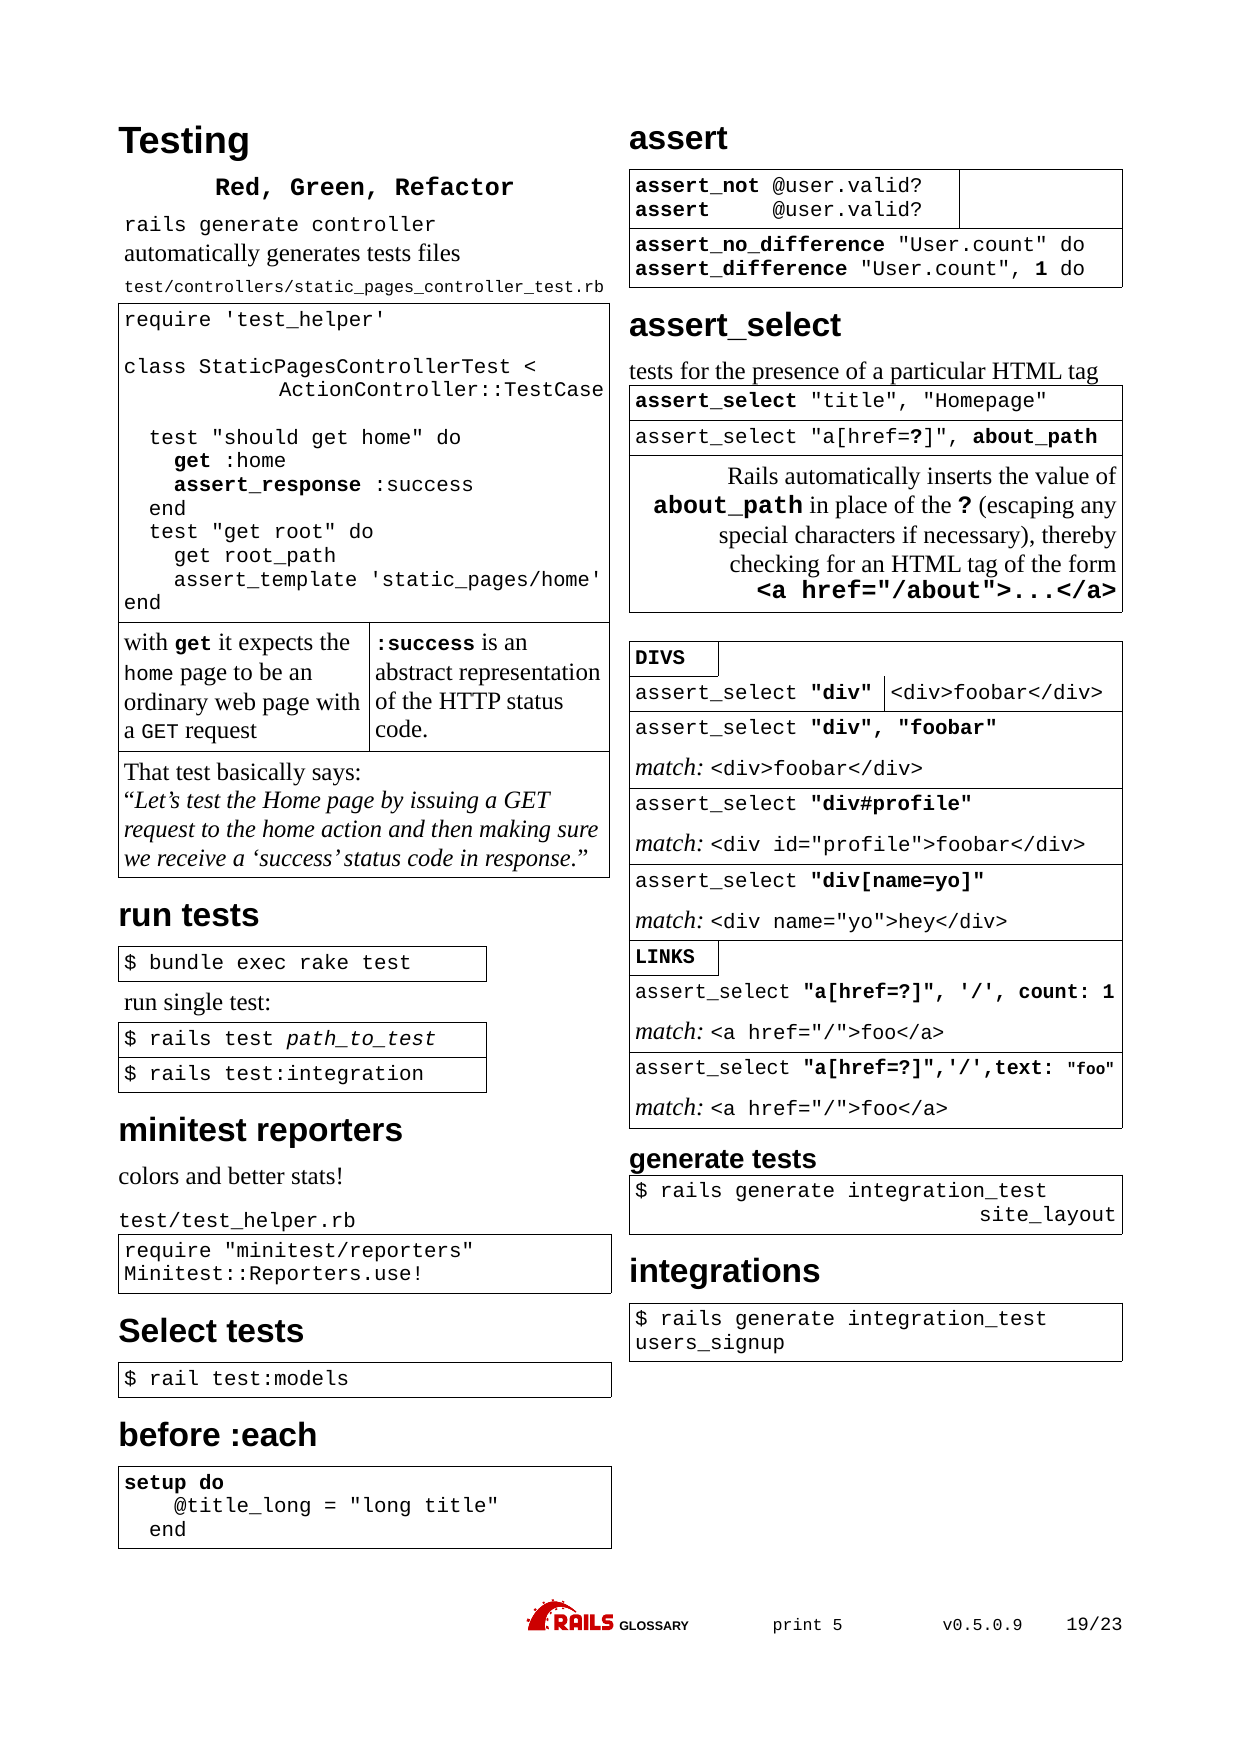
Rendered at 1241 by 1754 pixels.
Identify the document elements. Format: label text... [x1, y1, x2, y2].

table_cell LINKS [630, 941, 718, 975]
table_header assert_not @user.valid? assert @user.valid? [630, 170, 959, 228]
text Red, Green, Refactor [118, 174, 611, 203]
table_header require "minitest/reporters" Minitest::Reporters.use! [119, 1235, 611, 1293]
table_cell assert_no_difference "User.count" do assert_difference "User.count", 1 do [630, 229, 1122, 287]
table_header DIVS [630, 642, 718, 676]
table_cell assert_select "a[href=?]",'/',text: "foo" [630, 1053, 1122, 1087]
text tests for the presence of a particular HTML tag [629, 356, 1122, 385]
table_header $ rails generate integration_test site_layout [630, 1176, 1122, 1233]
table_header setup do @title_long = "long title" end [119, 1467, 611, 1548]
table_cell with get it expects the home page to be an ordinary web page with a GET request [119, 623, 369, 751]
table_cell assert_select "div#profile" [630, 789, 1122, 823]
table_cell match: <a href="/">foo</a> [630, 1087, 1122, 1128]
table_header assert_select "title", "Homepage" [630, 386, 1122, 420]
table_cell assert_select "div" [630, 676, 884, 711]
subtitle generate tests [629, 1143, 1122, 1174]
table_cell That test basically says: “Let’s test the Home page by issuing a GET request to the home action and then making sure we receive a ‘success’ status code in response.” [119, 752, 609, 877]
table_cell :success is an abstract representation of the HTTP status code. [370, 623, 609, 751]
subtitle run tests [118, 895, 611, 934]
table_header [481, 203, 611, 272]
table_header $ bundle exec rake test [119, 947, 486, 981]
table_cell match: <div id="profile">foobar</div> [630, 823, 1122, 864]
subtitle assert_select [629, 305, 1122, 343]
table_cell test/controllers/static_pages_controller_test.rb [118, 273, 611, 303]
subtitle assert [629, 118, 1122, 157]
text test/test_helper.rb [118, 1210, 611, 1234]
table_cell assert_select "a[href=?]", '/', count: 1 [630, 975, 1122, 1011]
subtitle Testing [118, 118, 611, 162]
table_cell match: <div name="yo">hey</div> [630, 899, 1122, 940]
table_cell $ rails test:integration [119, 1058, 486, 1092]
table_header rails generate controller automatically generates tests files [118, 203, 481, 272]
table_cell run single test: [118, 982, 486, 1022]
table_cell assert_select "div[name=yo]" [630, 865, 1122, 899]
table_cell assert_select "a[href=?]", about_path [630, 421, 1122, 455]
table_cell <div>foobar</div> [885, 676, 1122, 711]
table_cell $ rails test path_to_test [119, 1023, 486, 1057]
subtitle integrations [629, 1251, 1122, 1290]
table_cell assert_select "div", "foobar" [630, 712, 1122, 747]
table_cell match: <div>foobar</div> [630, 747, 1122, 788]
subtitle minitest reporters [118, 1110, 611, 1149]
table_cell Rails automatically inserts the value of about_path in place of the ? (escaping any special characters if necessary), thereby checking for an HTML tag of the form <a href="/about">...</a> [630, 456, 1122, 612]
table_header require 'test_helper' class StaticPagesControllerTest < ActionController::TestCase test "should get home" do get :home assert_response :success end test "get root" do get root_path assert_template 'static_pages/home' end [119, 304, 609, 622]
subtitle Select tests [118, 1311, 611, 1349]
table_cell match: <a href="/">foo</a> [630, 1011, 1122, 1052]
table_header $ rails generate integration_test users_signup [630, 1304, 1122, 1361]
subtitle before :each [118, 1415, 611, 1453]
table_header [960, 170, 1122, 228]
text colors and better stats! [118, 1161, 611, 1190]
table_cell [719, 941, 1122, 975]
table_header [719, 642, 1122, 676]
table_header $ rail test:models [119, 1363, 611, 1397]
